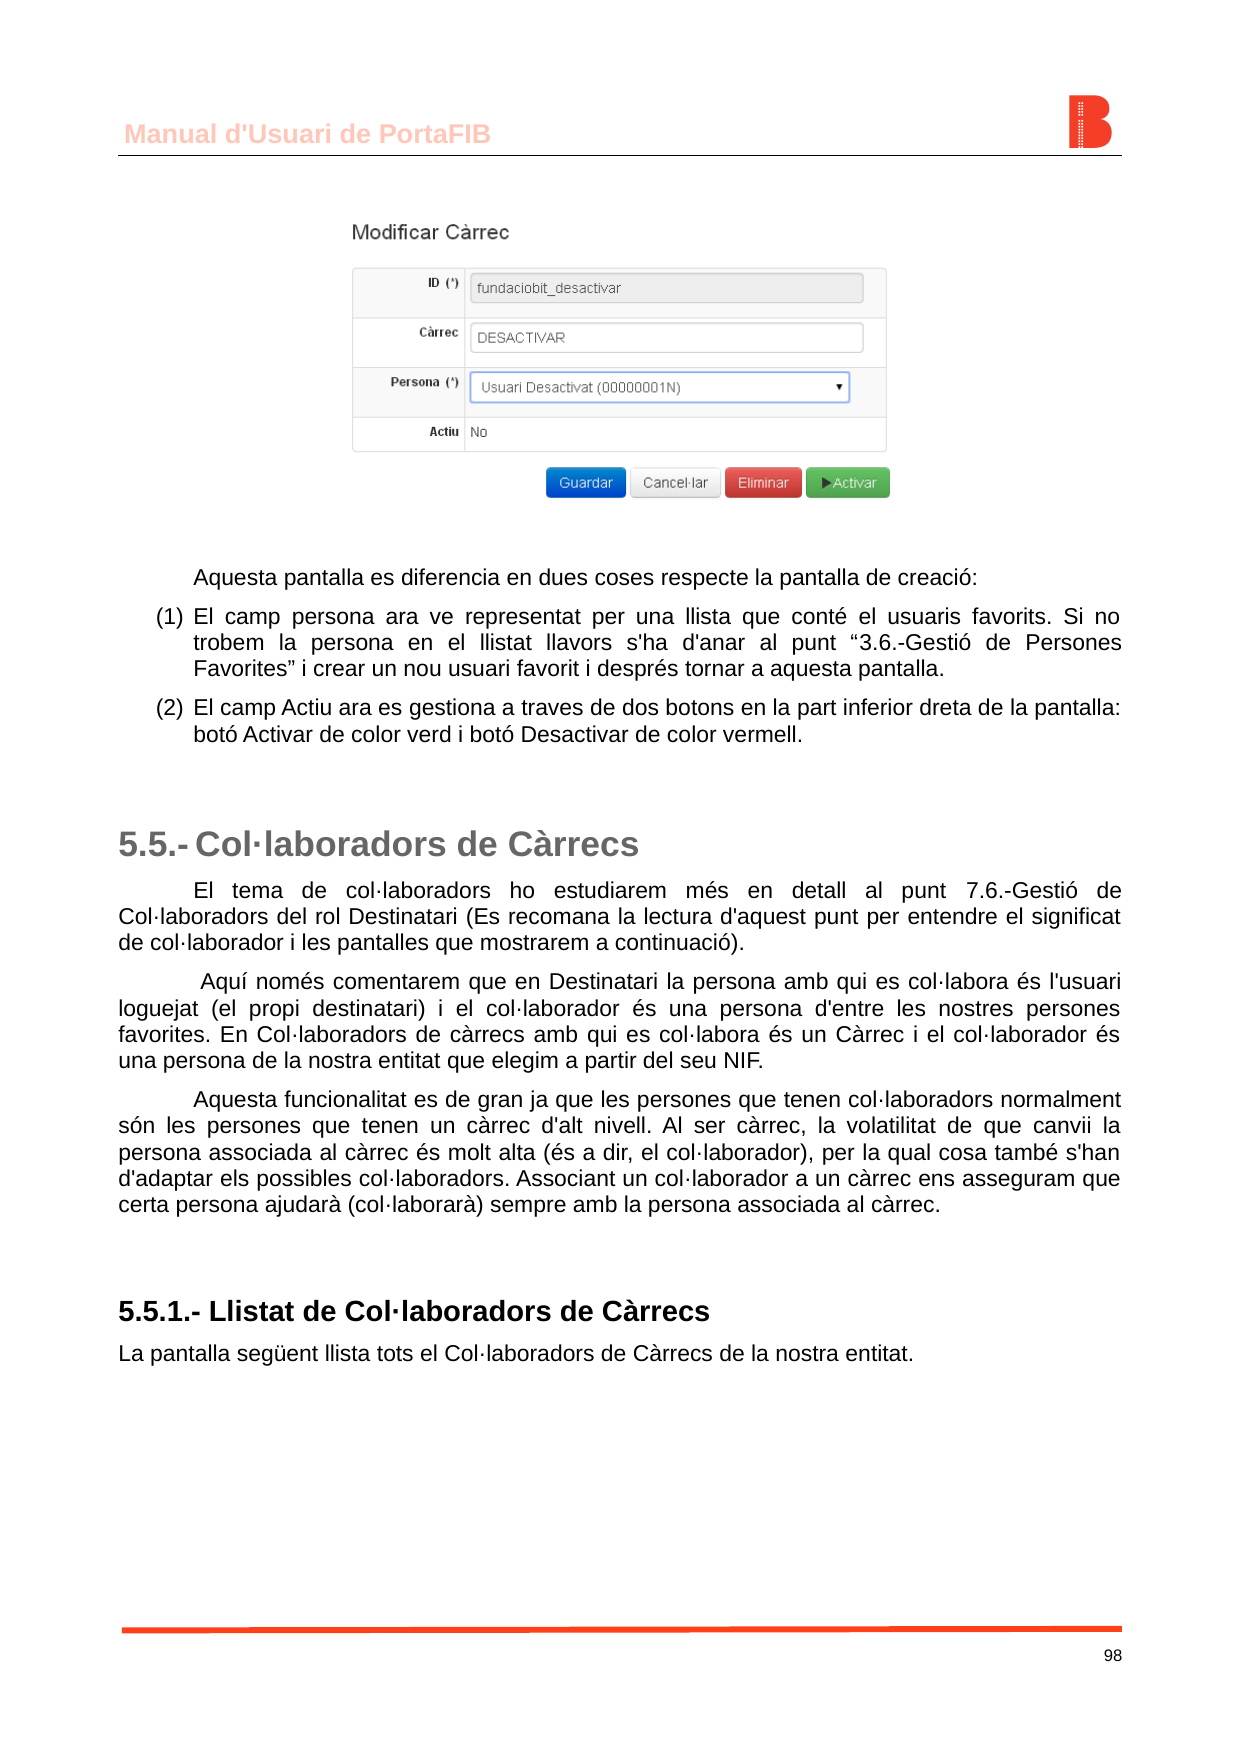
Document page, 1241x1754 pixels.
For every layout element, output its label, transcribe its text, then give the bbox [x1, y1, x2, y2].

text Aquesta pantalla es diferencia en dues coses respecte la pantalla de creació: [118, 564, 1122, 590]
text La pantalla següent llista tots el Col·laboradors de Càrrecs de la nostra entitat. [118, 1340, 1122, 1367]
subtitle Llistat de Col·laboradors de Càrrecs [118, 1294, 1122, 1328]
picture [342, 215, 898, 513]
picture [1063, 94, 1117, 150]
subtitle Col·laboradors de Càrrecs [118, 823, 1122, 864]
text Aquesta funcionalitat es de gran ja que les persones que tenen col·laboradors normalment són les persones que tenen un càrrec d'alt nivell. Al ser càrrec, la volatilitat de que canvii la persona associada al càrrec és molt alta (és a dir, el col·laborador), per la qual cosa també s'han d'adaptar els possibles col·laboradors. Associant un col·laborador a un càrrec ens asseguram que certa persona ajudarà (col·laborarà) sempre amb la persona associada al càrrec. [118, 1086, 1122, 1218]
list El camp persona ara ve representat per una llista que conté el usuaris favorits. Si no trobem la persona en el llistat llavors s'ha d'anar al punt “3.6Gestió de Persones Favorites” i crear un nou usuari favorit i després tornar a aquesta pantalla. [156, 603, 1122, 682]
text Aquí només comentarem que en Destinatari la persona amb qui es col·labora és l'usuari loguejat (el propi destinatari) i el col·laborador és una persona d'entre les nostres persones favorites. En Col·laboradors de càrrecs amb qui es col·labora és un Càrrec i el col·laborador és una persona de la nostra entitat que elegim a partir del seu NIF. [118, 968, 1122, 1073]
list El camp Actiu ara es gestiona a traves de dos botons en la part inferior dreta de la pantalla: botó Activar de color verd i botó Desactivar de color vermell. [156, 694, 1122, 747]
text El tema de col·laboradors ho estudiarem més en detall al punt 7.6Gestió de Col·laboradors del rol Destinatari (Es recomana la lectura d'aquest punt per entendre el significat de col·laborador i les pantalles que mostrarem a continuació). [118, 877, 1122, 956]
